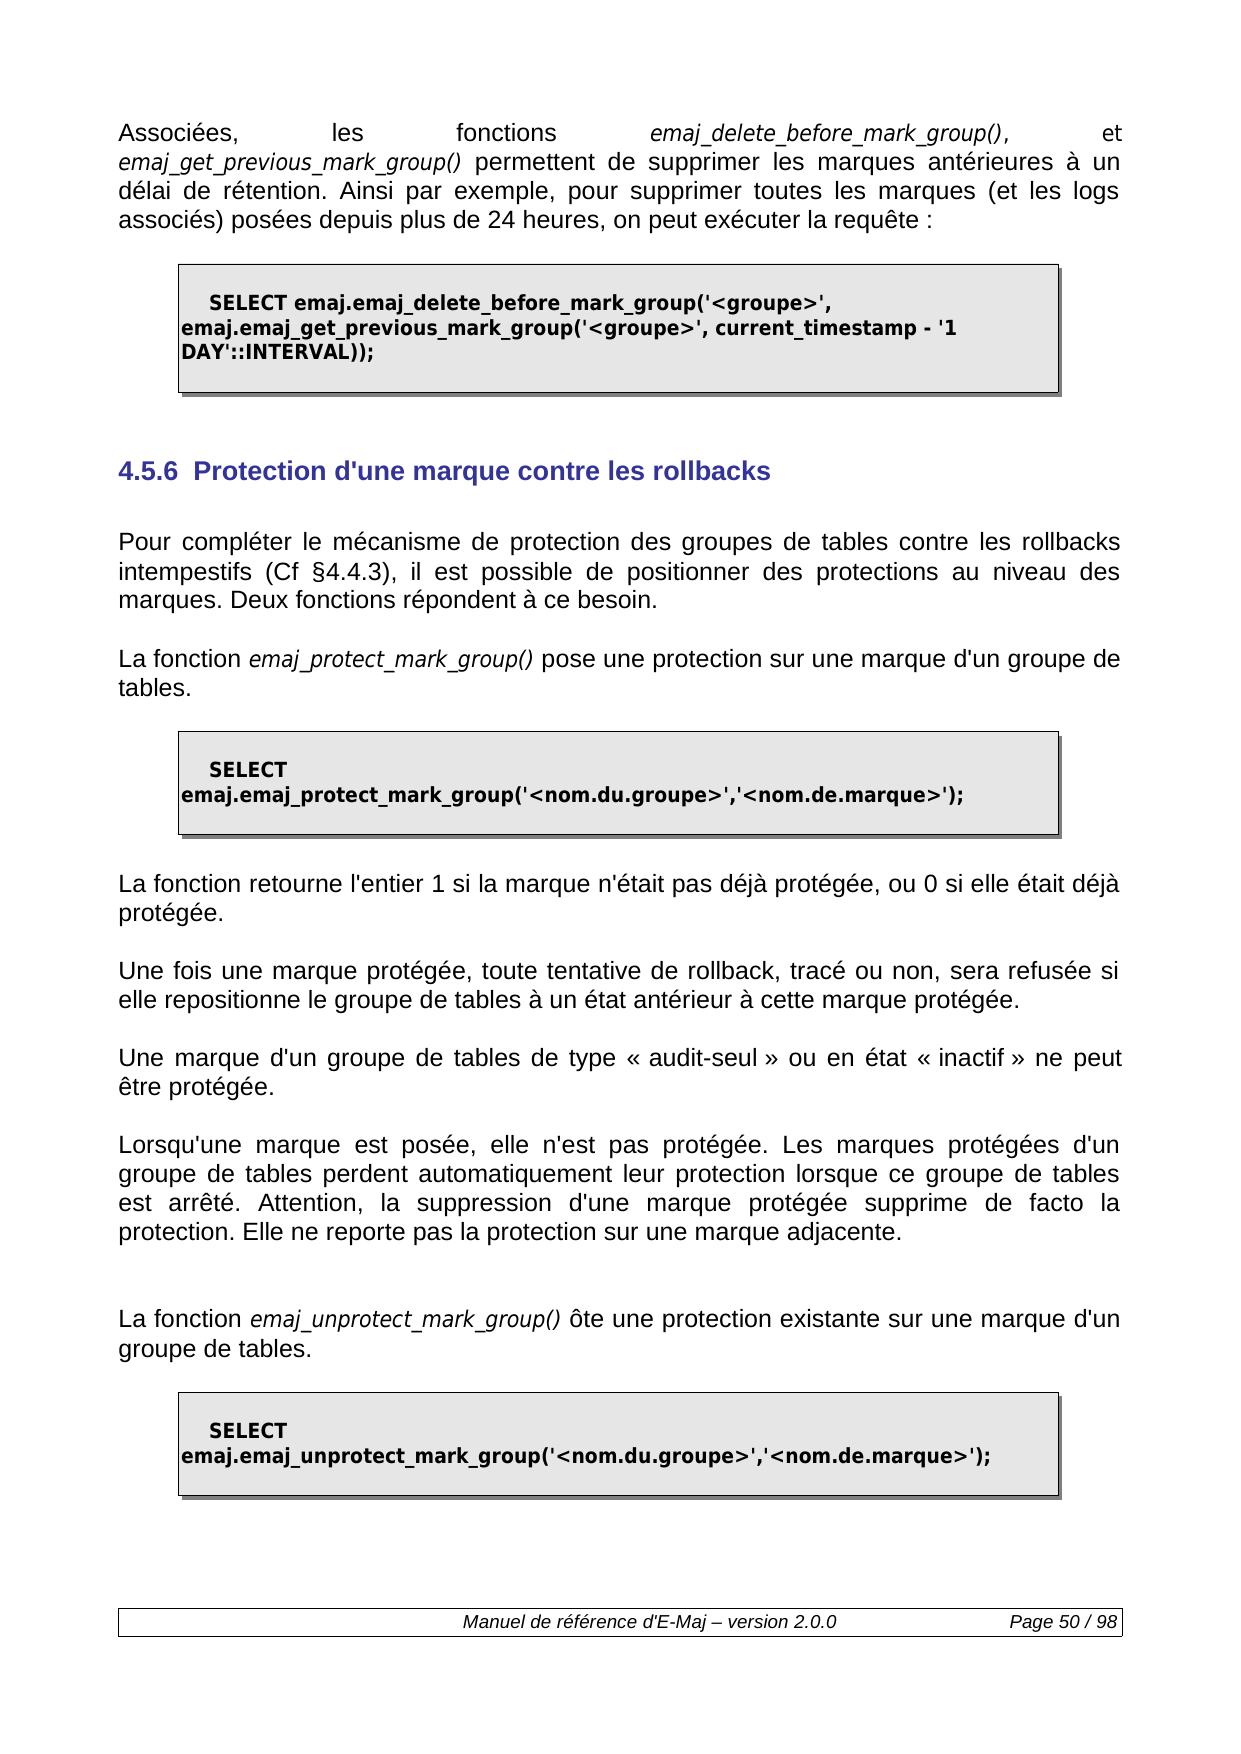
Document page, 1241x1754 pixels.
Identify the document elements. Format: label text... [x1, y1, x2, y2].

text Lorsqu'une marque est posée, elle n'est pas protégée. Les marques protégées d'un groupe de tables perdent automatiquement leur protection lorsque ce groupe de tables est arrêté. Attention, la suppression d'une marque protégée supprime de facto la protection. Elle ne reporte pas la protection sur une marque adjacente. [118, 1130, 1122, 1246]
text SELECT emaj.emaj_unprotect_mark_group('<nom.du.groupe>','<nom.de.marque>'); [179, 1416, 1058, 1465]
text Pour compléter le mécanisme de protection des groupes de tables contre les rollbacks intempestifs (Cf §4.4.3), il est possible de positionner des protections au niveau des marques. Deux fonctions répondent à ce besoin. [118, 527, 1122, 614]
text La fonction retourne l'entier 1 si la marque n'était pas déjà protégée, ou 0 si elle était déjà protégée. [118, 868, 1122, 927]
text Une fois une marque protégée, toute tentative de rollback, tracé ou non, sera refusée si elle repositionne le groupe de tables à un état antérieur à cette marque protégée. [118, 956, 1122, 1014]
text La fonction emaj_unprotect_mark_group() ôte une protection existante sur une marque d'un groupe de tables. [118, 1304, 1122, 1362]
text La fonction emaj_protect_mark_group() pose une protection sur une marque d'un groupe de tables. [118, 643, 1122, 702]
text Associées, les fonctions emaj_delete_before_mark_group(), et emaj_get_previous_mark_group() permettent de supprimer les marques antérieures à un délai de rétention. Ainsi par exemple, pour supprimer toutes les marques (et les logs associés) posées depuis plus de 24 heures, on peut exécuter la requête : [118, 118, 1122, 234]
text Une marque d'un groupe de tables de type « audit-seul » ou en état « inactif » ne peut être protégée. [118, 1043, 1122, 1101]
text SELECT emaj.emaj_delete_before_mark_group('<groupe>', emaj.emaj_get_previous_mark_group('<groupe>', current_timestamp - '1 DAY'::INTERVAL)); [179, 288, 1058, 361]
text SELECT emaj.emaj_protect_mark_group('<nom.du.groupe>','<nom.de.marque>'); [179, 755, 1058, 804]
subtitle Protection d'une marque contre les rollbacks [118, 455, 1122, 486]
